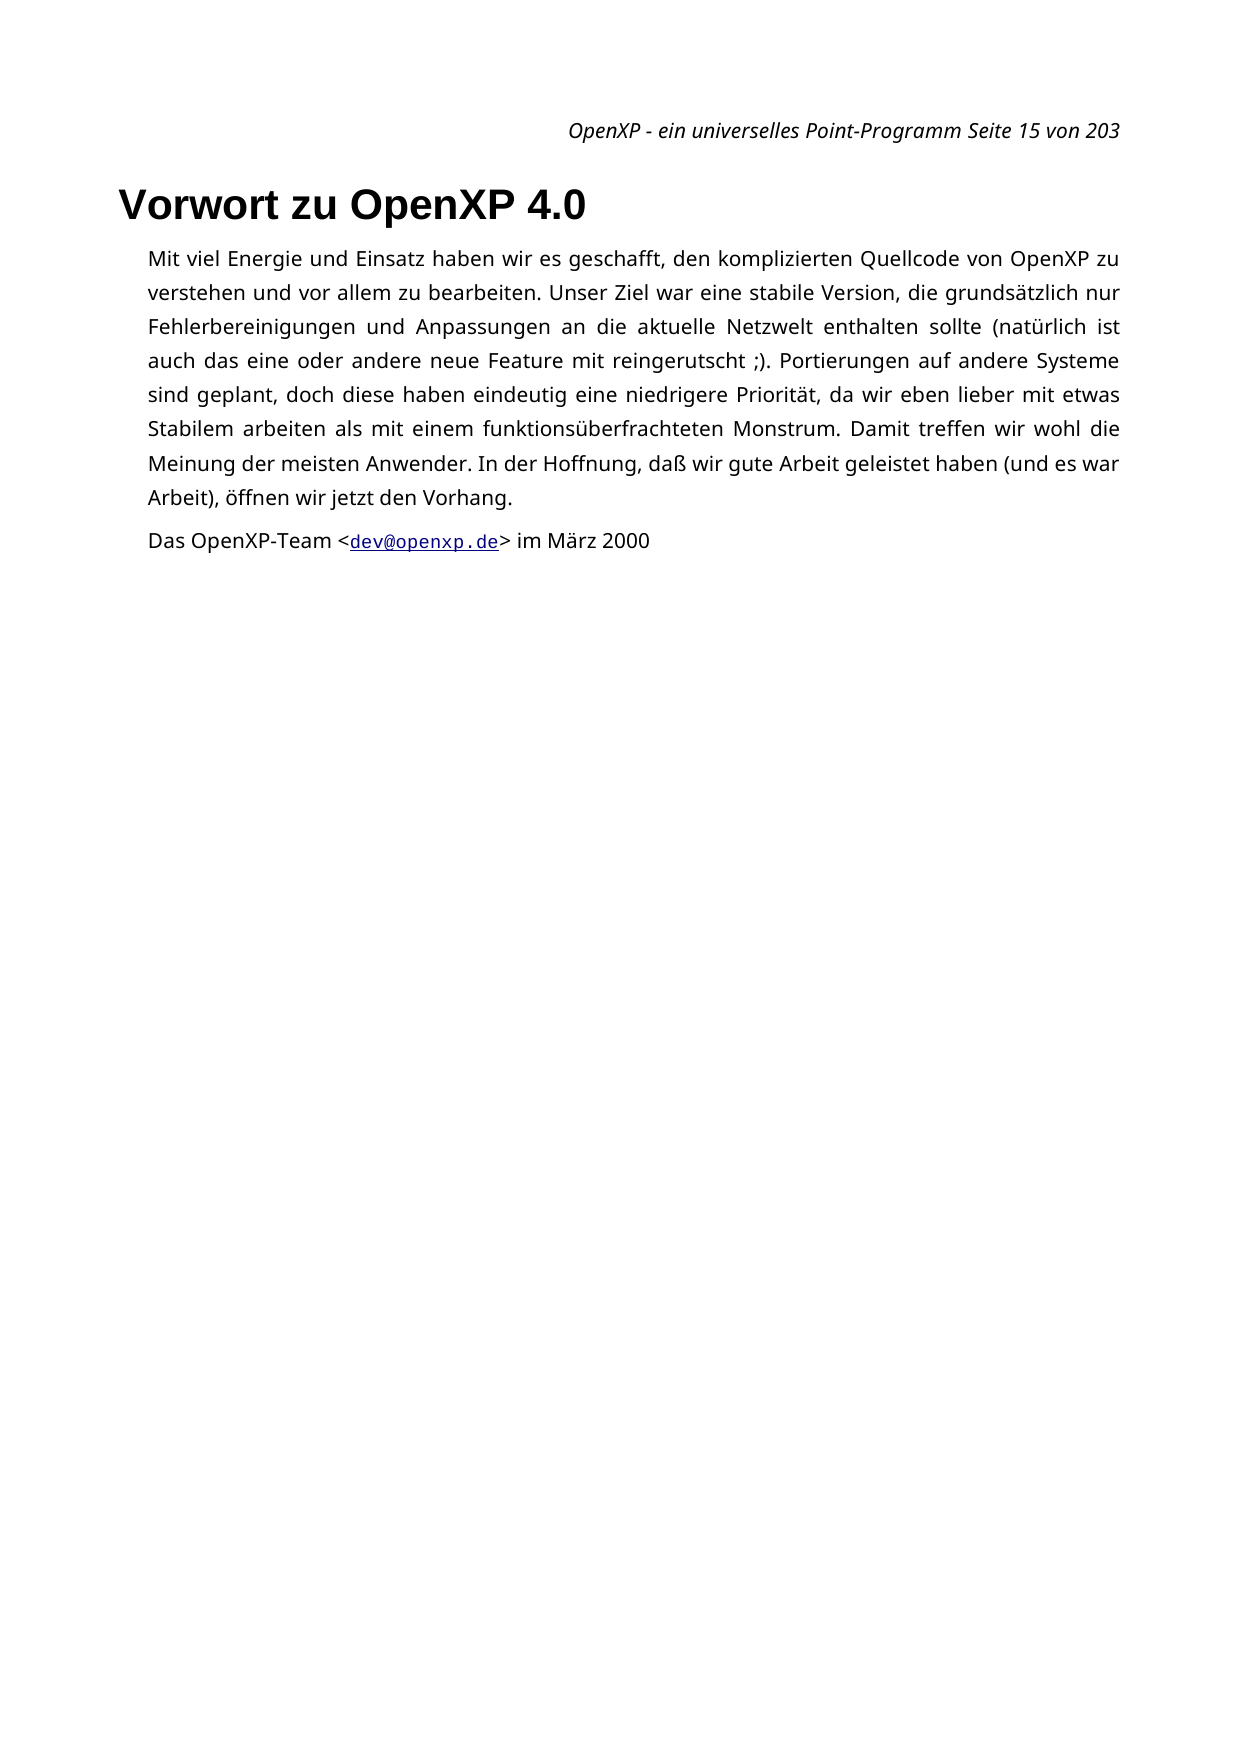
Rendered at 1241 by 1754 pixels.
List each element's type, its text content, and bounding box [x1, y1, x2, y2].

text Das OpenXP-Team <dev@openxp.de> im März 2000 [148, 526, 1122, 554]
subtitle Vorwort zu OpenXP 4.0 [118, 173, 1122, 229]
text Mit viel Energie und Einsatz haben wir es geschafft, den komplizierten Quellcode von OpenXP zu verstehen und vor allem zu bearbeiten. Unser Ziel war eine stabile Version, die grundsätzlich nur Fehlerbereinigungen und Anpassungen an die aktuelle Netzwelt enthalten sollte (natürlich ist auch das eine oder andere neue Feature mit reingerutscht ;). Portierungen auf andere Systeme sind geplant, doch diese haben eindeutig eine niedrigere Priorität, da wir eben lieber mit etwas Stabilem arbeiten als mit einem funktionsüberfrachteten Monstrum. Damit treffen wir wohl die Meinung der meisten Anwender. In der Hoffnung, daß wir gute Arbeit geleistet haben (und es war Arbeit), öffnen wir jetzt den Vorhang. [148, 243, 1122, 511]
